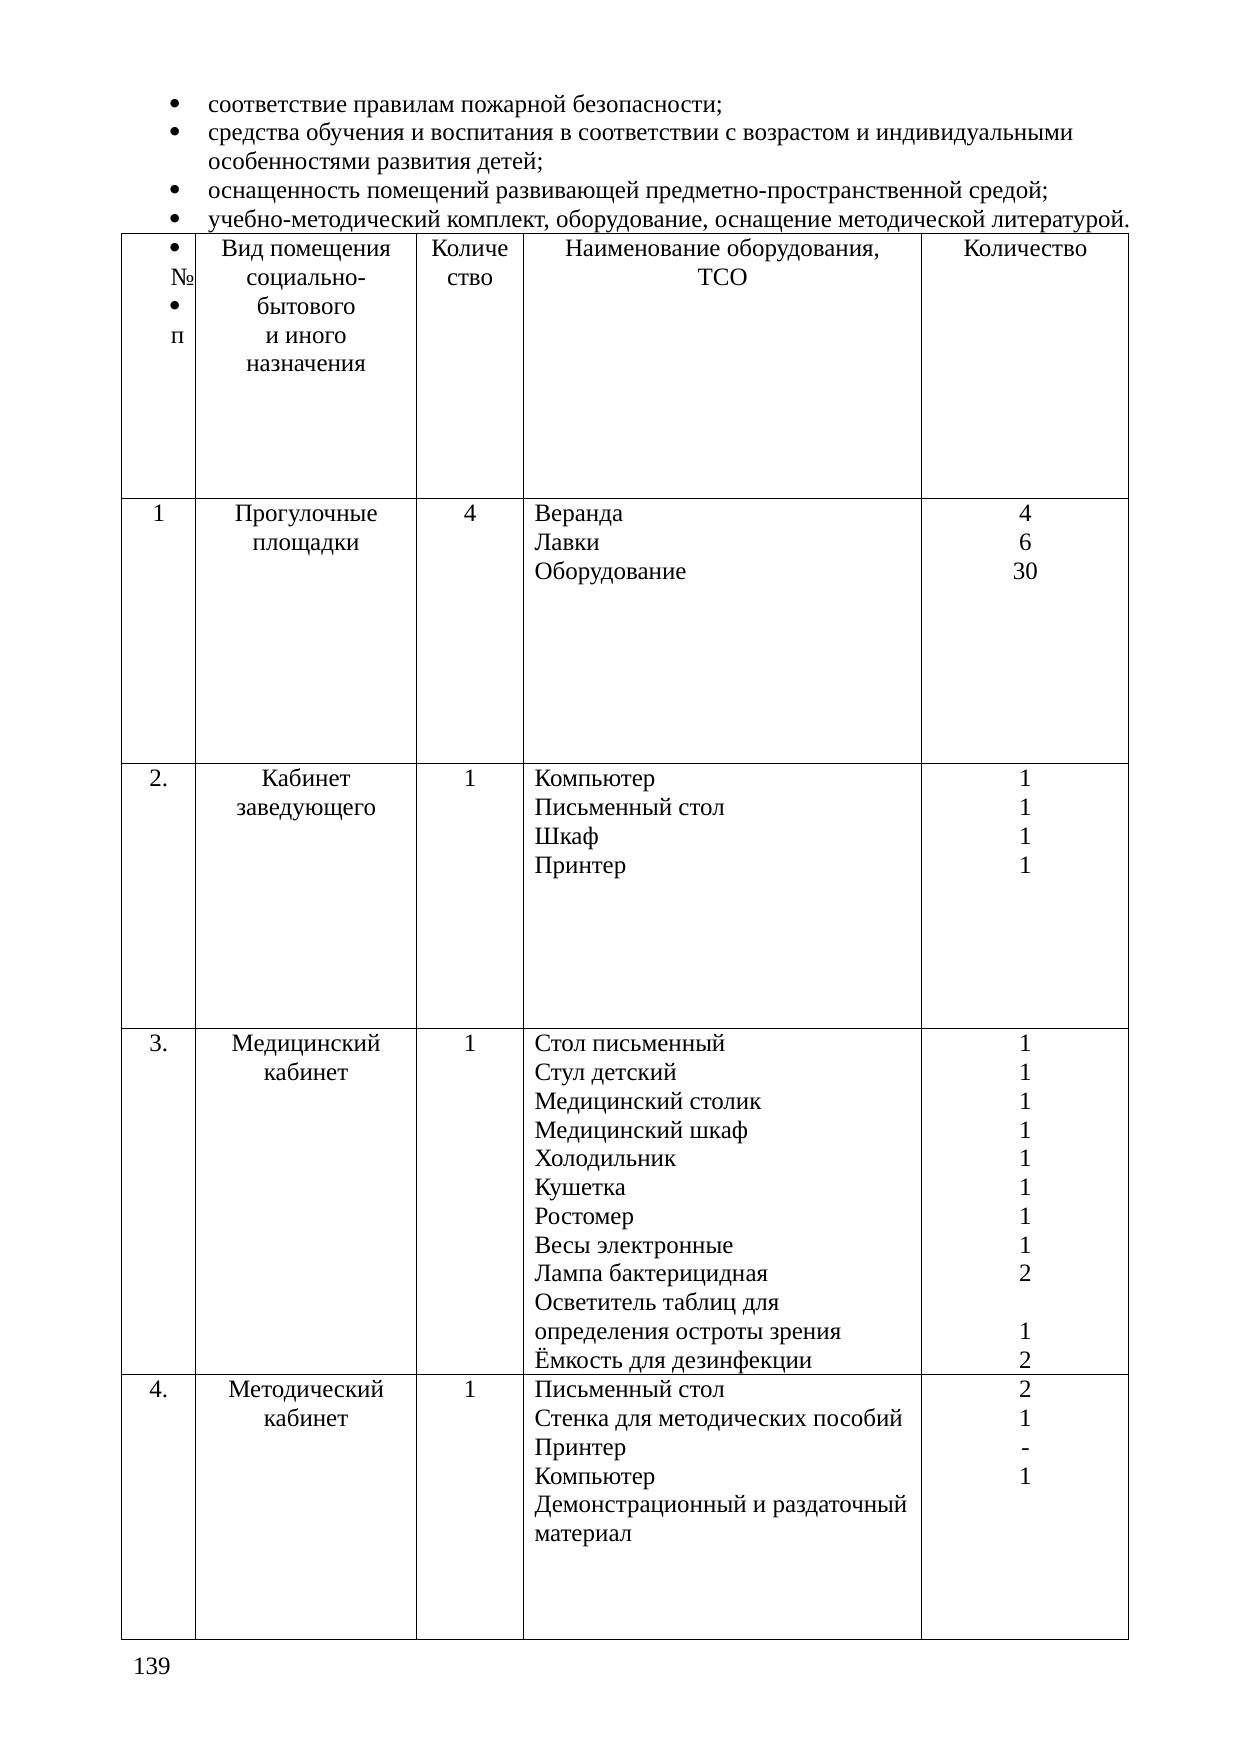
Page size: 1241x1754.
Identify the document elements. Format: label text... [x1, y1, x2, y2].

table_cell 4 6 30 [922, 499, 1128, 762]
table_header Наименование оборудования, ТСО [524, 234, 921, 497]
table_cell Письменный стол Стенка для методических пособий Принтер Компьютер Демонстрационный и раздаточный материал [524, 1375, 921, 1638]
table_header Количество [922, 234, 1128, 497]
table_cell 4. [122, 1375, 195, 1638]
table_cell 1 [417, 1029, 523, 1373]
table_cell 3. [122, 1029, 195, 1373]
list средства обучения и воспитания в соответствии с возрастом и индивидуальными особенностями развития детей; [170, 117, 1152, 175]
table_header Вид помещения социально-бытового и иного назначения [196, 234, 416, 497]
list оснащенность помещений развивающей предметно-пространственной средой; [170, 175, 1152, 204]
table_header № п/п [122, 234, 195, 497]
table_cell 1 [417, 1375, 523, 1638]
table_cell 2. [122, 764, 195, 1027]
table_cell Прогулочные площадки [196, 499, 416, 762]
table_cell 4 [417, 499, 523, 762]
table_cell 2 1 - 1 [922, 1375, 1128, 1638]
table_cell Стол письменный Стул детский Медицинский столик Медицинский шкаф Холодильник Кушетка Ростомер Весы электронные Лампа бактерицидная Осветитель таблиц для определения остроты зрения Ёмкость для дезинфекции [524, 1029, 921, 1373]
table_header Количество [417, 234, 523, 497]
table_cell Методический кабинет [196, 1375, 416, 1638]
table_cell Кабинет заведующего [196, 764, 416, 1027]
list учебно-методический комплект, оборудование, оснащение методической литературой. [170, 204, 1152, 232]
table_cell 1 [122, 499, 195, 762]
table_cell 1 1 1 1 [922, 764, 1128, 1027]
table_cell 1 1 1 1 1 1 1 1 2 1 2 [922, 1029, 1128, 1373]
table_cell Медицинский кабинет [196, 1029, 416, 1373]
list соответствие правилам пожарной безопасности; [170, 89, 1152, 117]
table_cell Компьютер Письменный стол Шкаф Принтер [524, 764, 921, 1027]
table_cell Веранда Лавки Оборудование [524, 499, 921, 762]
table_cell 1 [417, 764, 523, 1027]
